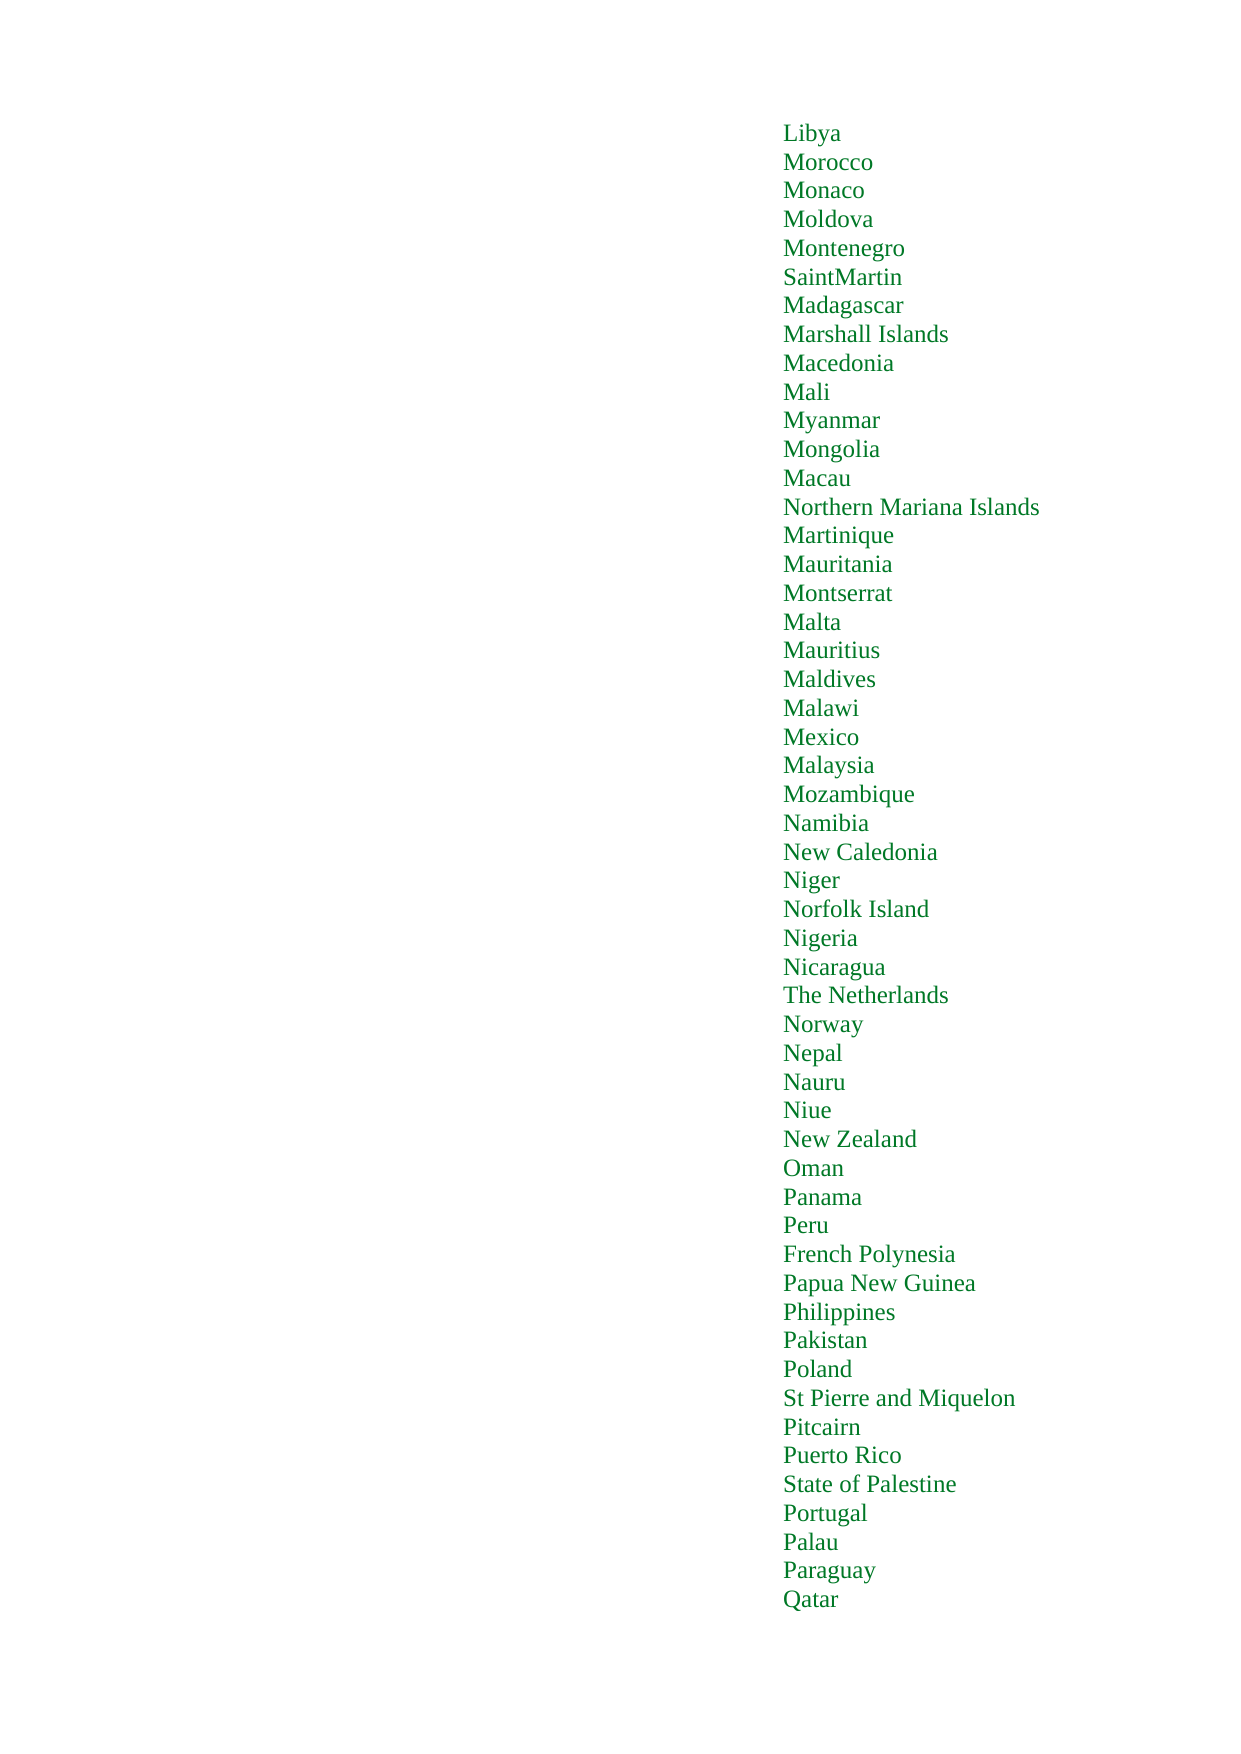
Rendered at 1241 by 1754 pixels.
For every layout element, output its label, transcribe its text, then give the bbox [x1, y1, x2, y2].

text Macedonia [118, 348, 1122, 377]
text Northern Mariana Islands [118, 492, 1122, 521]
text Libya [118, 118, 1122, 147]
text Marshall Islands [118, 319, 1122, 348]
text Nauru [118, 1067, 1122, 1096]
text Poland [118, 1354, 1122, 1383]
text Moldova [118, 204, 1122, 233]
text Nepal [118, 1038, 1122, 1067]
text Palau [118, 1527, 1122, 1556]
text Malta [118, 607, 1122, 636]
text Paraguay [118, 1556, 1122, 1584]
text Norway [118, 1009, 1122, 1038]
text St Pierre and Miquelon [118, 1383, 1122, 1412]
text Norfolk Island [118, 894, 1122, 923]
text Martinique [118, 521, 1122, 549]
text Monaco [118, 176, 1122, 204]
text Montserrat [118, 578, 1122, 607]
text Namibia [118, 808, 1122, 837]
text Morocco [118, 147, 1122, 176]
text New Zealand [118, 1124, 1122, 1153]
text Niue [118, 1096, 1122, 1124]
text New Caledonia [118, 837, 1122, 866]
text Mauritania [118, 549, 1122, 578]
text Mongolia [118, 434, 1122, 463]
text Nigeria [118, 923, 1122, 952]
text SaintMartin [118, 262, 1122, 291]
text Niger [118, 866, 1122, 894]
text Oman [118, 1153, 1122, 1182]
text Madagascar [118, 291, 1122, 319]
text Pakistan [118, 1326, 1122, 1354]
text Puerto Rico [118, 1441, 1122, 1469]
text Malaysia [118, 751, 1122, 779]
text Portugal [118, 1498, 1122, 1527]
text Maldives [118, 664, 1122, 693]
text Montenegro [118, 233, 1122, 262]
text French Polynesia [118, 1239, 1122, 1268]
text Mali [118, 377, 1122, 406]
text Panama [118, 1182, 1122, 1211]
text Mexico [118, 722, 1122, 751]
text Myanmar [118, 406, 1122, 434]
text Mauritius [118, 636, 1122, 664]
text Philippines [118, 1297, 1122, 1326]
text Malawi [118, 693, 1122, 722]
text Papua New Guinea [118, 1268, 1122, 1297]
text Macau [118, 463, 1122, 492]
text Pitcairn [118, 1412, 1122, 1441]
text State of Palestine [118, 1469, 1122, 1498]
text Mozambique [118, 779, 1122, 808]
text Nicaragua [118, 952, 1122, 981]
text The Netherlands [118, 981, 1122, 1009]
text Qatar [118, 1584, 1122, 1613]
text Peru [118, 1211, 1122, 1239]
